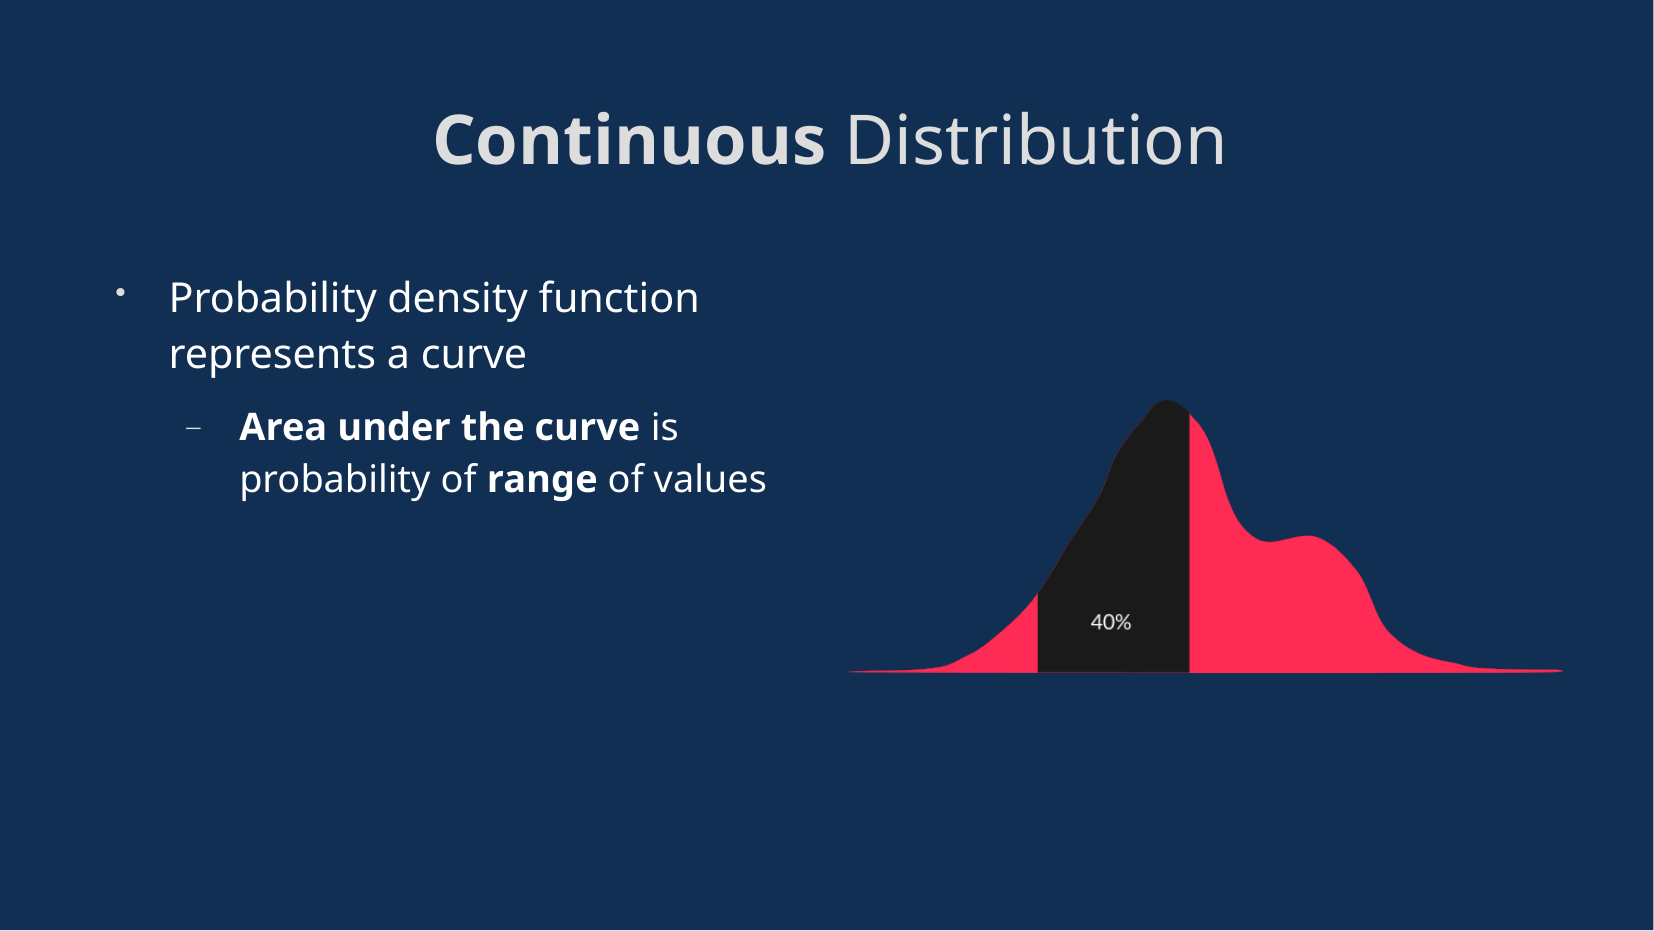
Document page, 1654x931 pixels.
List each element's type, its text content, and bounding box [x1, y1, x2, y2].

title Continuous Distribution [97, 56, 1563, 220]
picture [848, 400, 1563, 674]
list Probability density function represents a curve Area under the curve is probability of range of values [97, 268, 813, 806]
